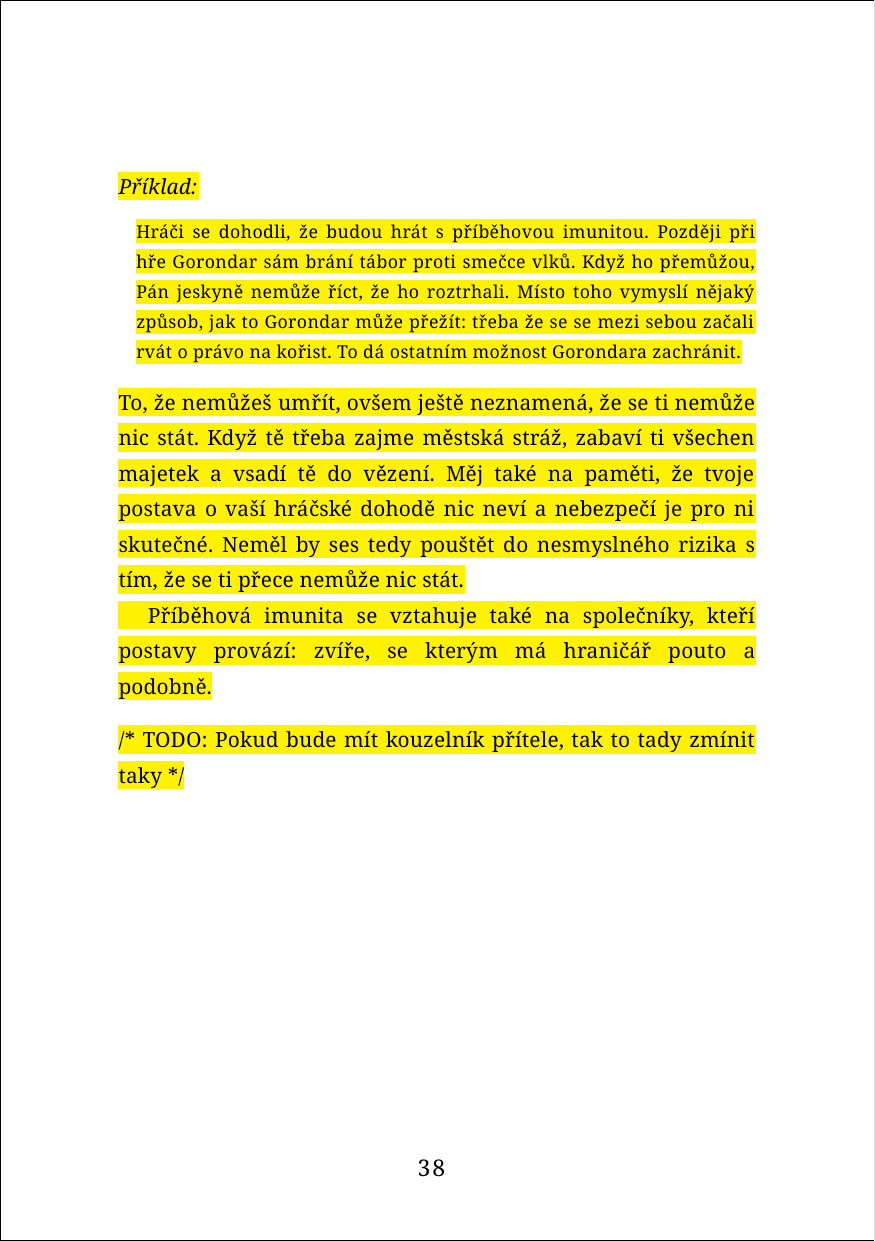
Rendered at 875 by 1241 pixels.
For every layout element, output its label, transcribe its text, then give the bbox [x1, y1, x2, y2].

text Příklad: [118, 172, 756, 200]
text Hráči se dohodli, že budou hrát s příběhovou imunitou. Později při hře Gorondar sám brání tábor proti smečce vlků. Když ho přemůžou, Pán jeskyně nemůže říct, že ho roztrhali. Místo toho vymyslí nějaký způsob, jak to Gorondar může přežít: třeba že se se mezi sebou začali rvát o právo na kořist. To dá ostatním možnost Gorondara zachránit. [136, 219, 756, 364]
text To, že nemůžeš umřít, ovšem ještě neznamená, že se ti nemůže nic stát. Když tě třeba zajme městská stráž, zabaví ti všechen majetek a vsadí tě do vězení. Měj také na paměti, že tvoje postava o vaší hráčské dohodě nic neví a nebezpečí je pro ni skutečné. Neměl by ses tedy pouštět do nesmyslného rizika s tím, že se ti přece nemůže nic stát. Příběhová imunita se vztahuje také na společníky, kteří postavy provází: zvíře, se kterým má hraničář pouto a podobně. [118, 388, 756, 700]
text /* TODO: Pokud bude mít kouzelník přítele, tak to tady zmínit taky */ [118, 725, 756, 789]
